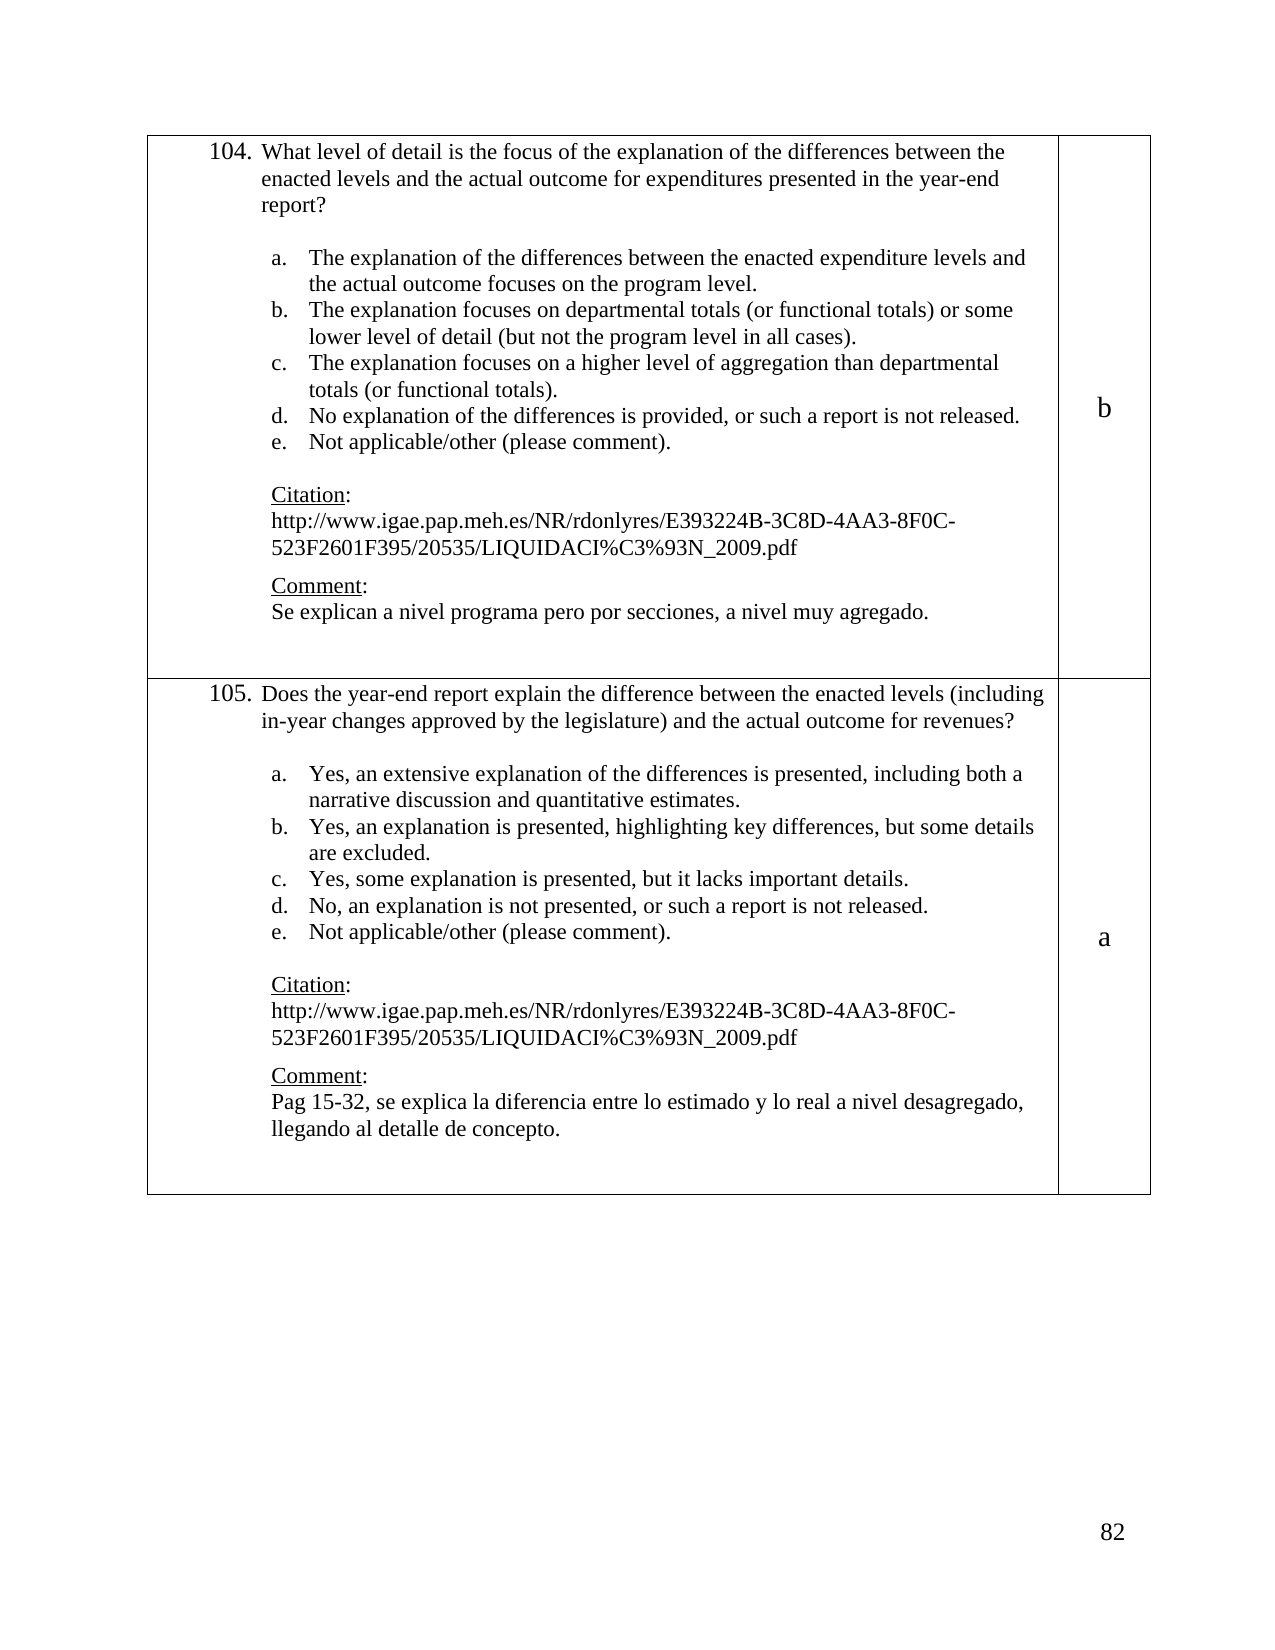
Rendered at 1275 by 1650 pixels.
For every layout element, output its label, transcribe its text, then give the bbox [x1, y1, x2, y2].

table_cell b [1059, 136, 1150, 677]
table_cell Does the year-end report explain the difference between the enacted levels (including in-year changes approved by the legislature) and the actual outcome for revenues? Yes, an extensive explanation of the differences is presented, including both a narrative discussion and quantitative estimates. Yes, an explanation is presented, highlighting key differences, but some details are excluded. Yes, some explanation is presented, but it lacks important details. No, an explanation is not presented, or such a report is not released. Not applicable/other (please comment). Citation: http://www.igae.pap.meh.es/NR/rdonlyres/E393224B-3C8D-4AA3-8F0C-523F2601F395/20535/LIQUIDACI%C3%93N_2009.pdf Comment: Pag 15-32, se explica la diferencia entre lo estimado y lo real a nivel desagregado, llegando al detalle de concepto. [148, 679, 1058, 1194]
table_cell What level of detail is the focus of the explanation of the differences between the enacted levels and the actual outcome for expenditures presented in the year-end report? The explanation of the differences between the enacted expenditure levels and the actual outcome focuses on the program level. The explanation focuses on departmental totals (or functional totals) or some lower level of detail (but not the program level in all cases). The explanation focuses on a higher level of aggregation than departmental totals (or functional totals). No explanation of the differences is provided, or such a report is not released. Not applicable/other (please comment). Citation: http://www.igae.pap.meh.es/NR/rdonlyres/E393224B-3C8D-4AA3-8F0C-523F2601F395/20535/LIQUIDACI%C3%93N_2009.pdf Comment: Se explican a nivel programa pero por secciones, a nivel muy agregado. [148, 136, 1058, 677]
table_cell a [1059, 679, 1150, 1194]
